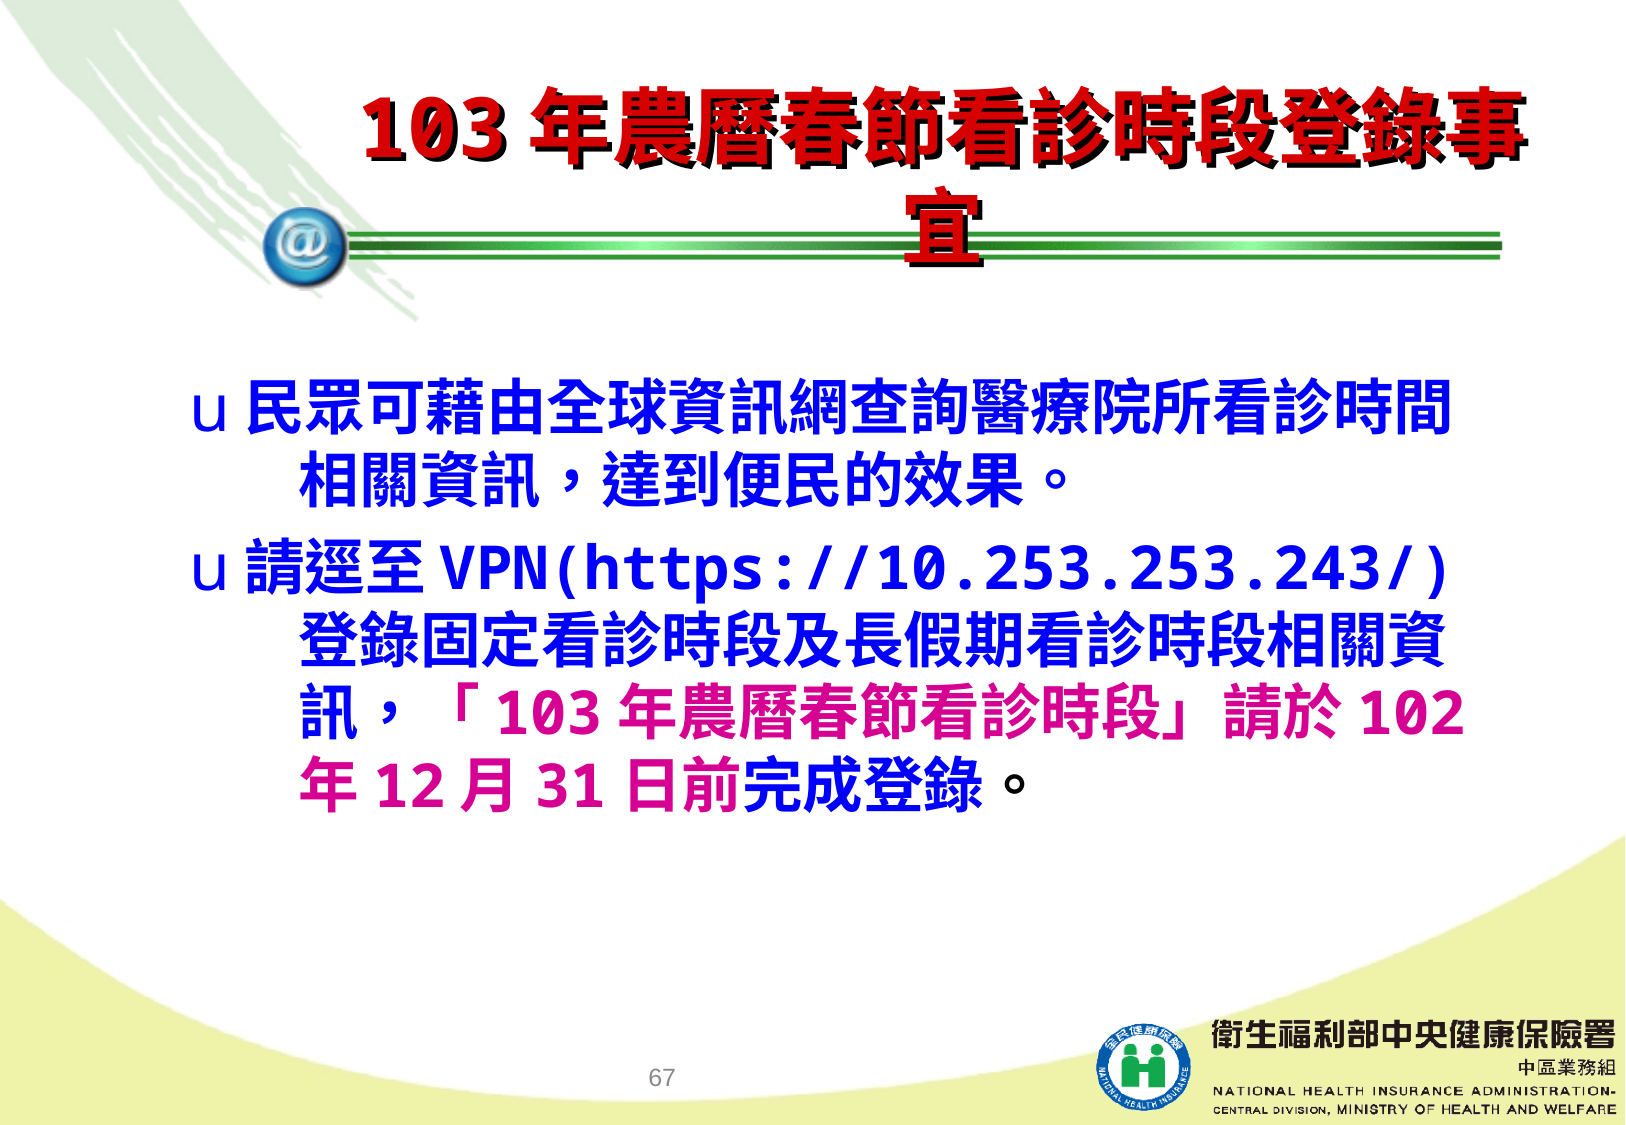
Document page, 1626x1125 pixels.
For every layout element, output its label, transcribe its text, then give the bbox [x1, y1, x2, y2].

list 民眾可藉由全球資訊網查詢醫療院所看診時間相關資訊，達到便民的效果。 請逕至VPN(https://10.253.253.243/)登錄固定看診時段及長假期看診時段相關資訊，「103年農曆春節看診時段」請於102年12月31日前完成登錄。 [174, 361, 1508, 953]
title 103年農曆春節看診時段登錄事宜 [304, 66, 1581, 209]
text_box [633, 1046, 1013, 1107]
